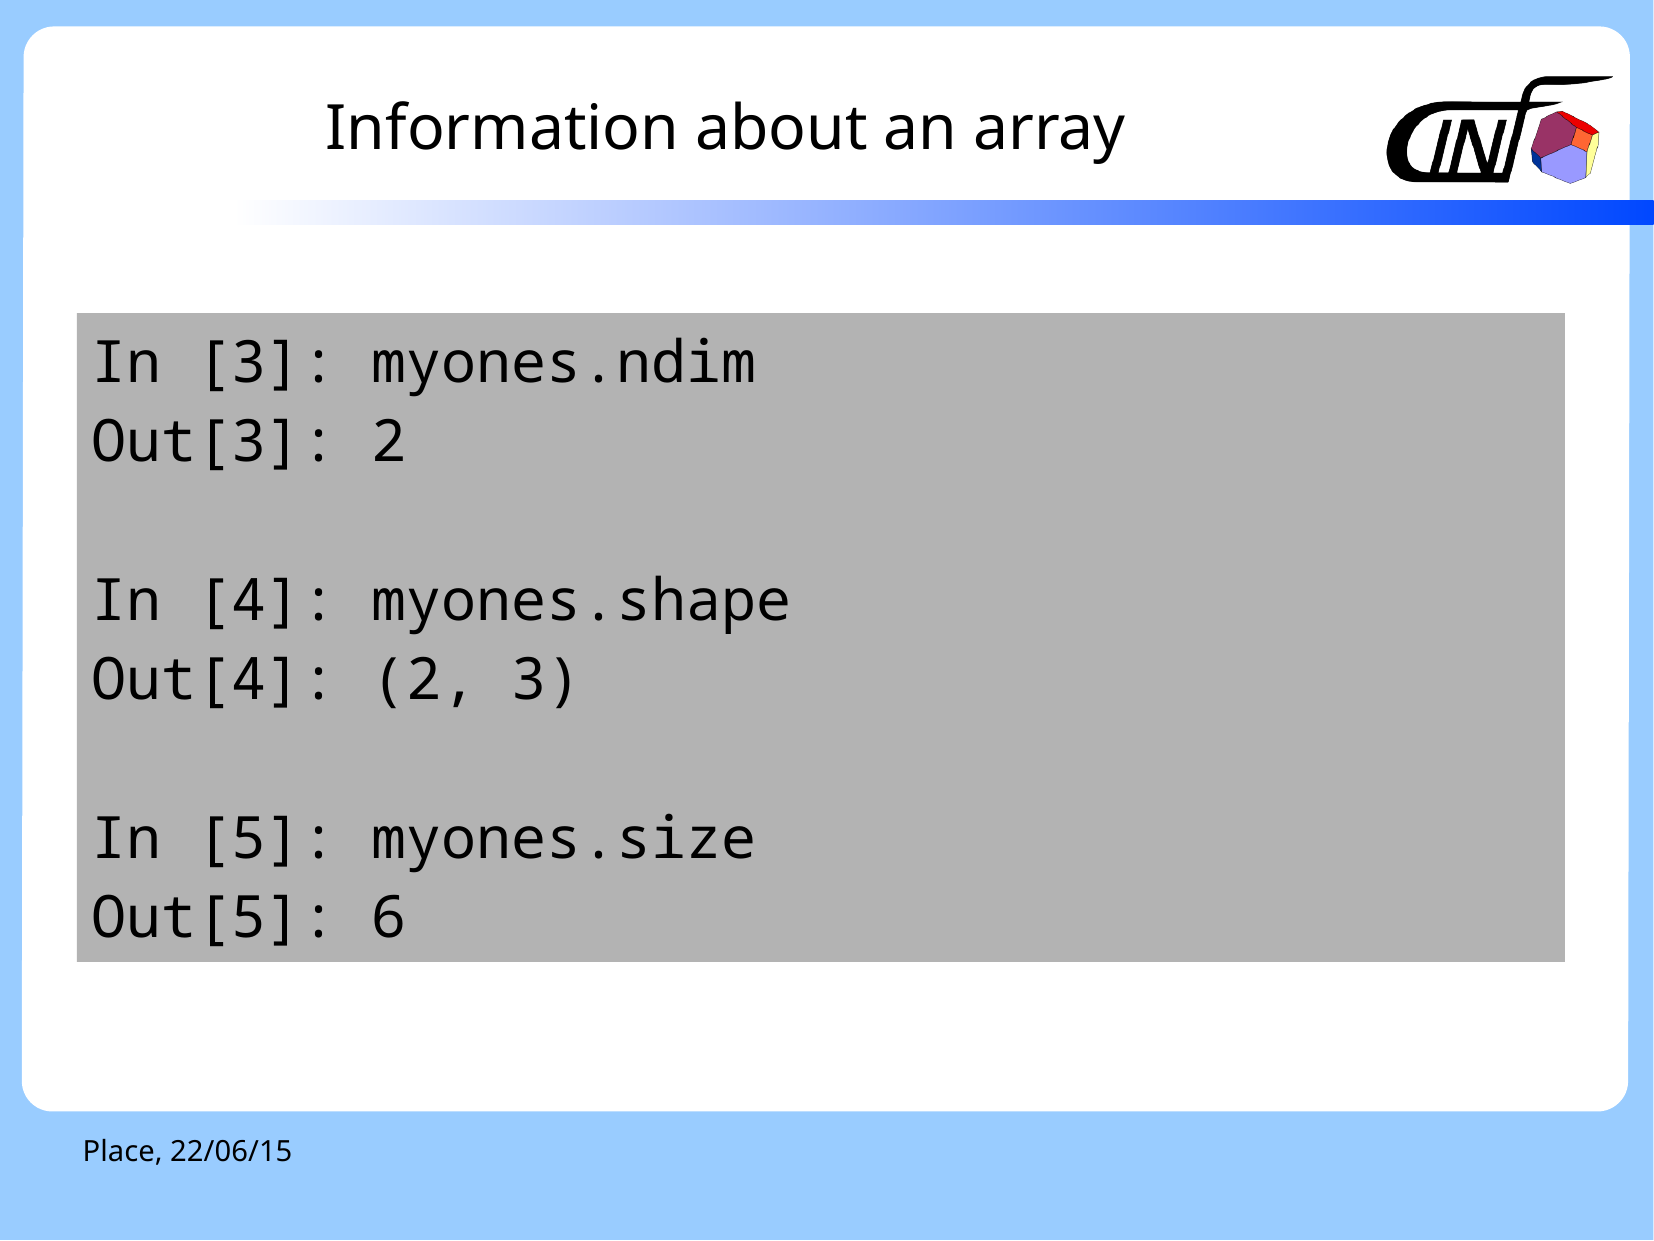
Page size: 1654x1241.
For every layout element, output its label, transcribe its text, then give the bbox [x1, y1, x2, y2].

picture [1386, 76, 1613, 184]
text_box In [3]: myones.ndim Out[3]: 2 In [4]: myones.shape Out[4]: (2, 3) In [5]: myones.size Out[5]: 6 [76, 313, 1565, 797]
title Information about an array [82, 49, 1371, 201]
